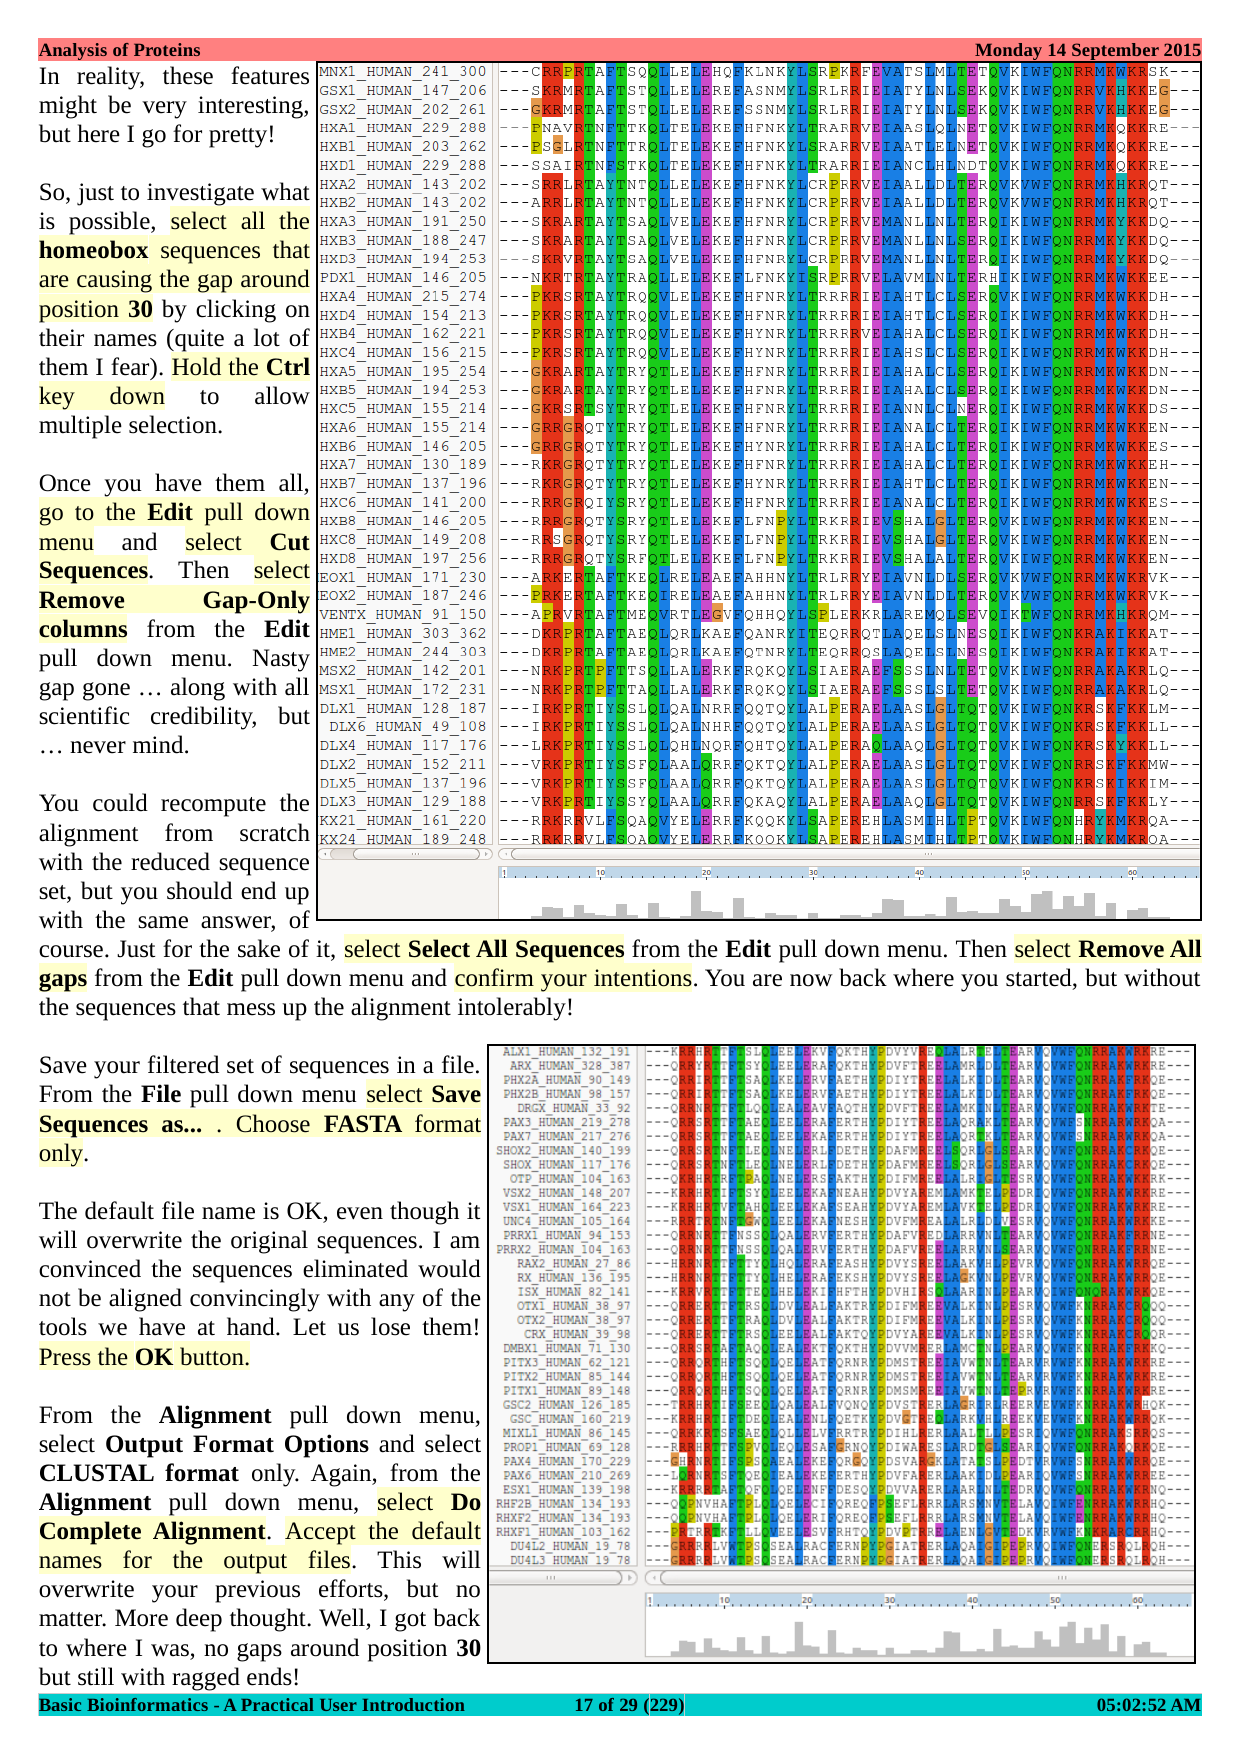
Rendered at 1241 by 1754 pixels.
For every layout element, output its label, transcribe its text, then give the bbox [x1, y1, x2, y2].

text Once you have them all, go to the Edit pull down menu and select Cut Sequences. Then select Remove Gap-Only columns from the Edit pull down menu. Nasty gap gone … along with all scientific credibility, but … never mind. [38, 468, 316, 759]
text You could recompute the alignment from scratch with the reduced sequence set, but you should end up with the same answer, of course. Just for the sake of it, select Select All Sequences from the Edit pull down menu. Then select Remove All gaps from the Edit pull down menu and confirm your intentions. You are now back where you started, but without the sequences that mess up the alignment intolerably! [38, 788, 1202, 1021]
text So, just to investigate what is possible, select all the homeobox sequences that are causing the gap around position 30 by clicking on their names (quite a lot of them I fear). Hold the Ctrl key down to allow multiple selection. [38, 177, 316, 439]
text From the Alignment pull down menu, select Output Format Options and select CLUSTAL format only. Again, from the Alignment pull down menu, select Do Complete Alignment. Accept the default names for the output files. This will overwrite your previous efforts, but no matter. More deep thought. Well, I got back to where I was, no gaps around position 30 but still with ragged ends! [38, 1400, 1202, 1691]
picture [489, 1046, 1194, 1662]
text The default file name is OK, even though it will overwrite the original sequences. I am convinced the sequences eliminated would not be aligned convincingly with any of the tools we have at hand. Let us lose them! Press the OK button. [38, 1196, 487, 1370]
picture [318, 63, 1200, 919]
text In reality, these features might be very interesting, but here I go for pretty! [38, 61, 316, 148]
text Save your filtered set of sequences in a file. From the File pull down menu select Save Sequences as... . Choose FASTA format only. [38, 1050, 487, 1167]
